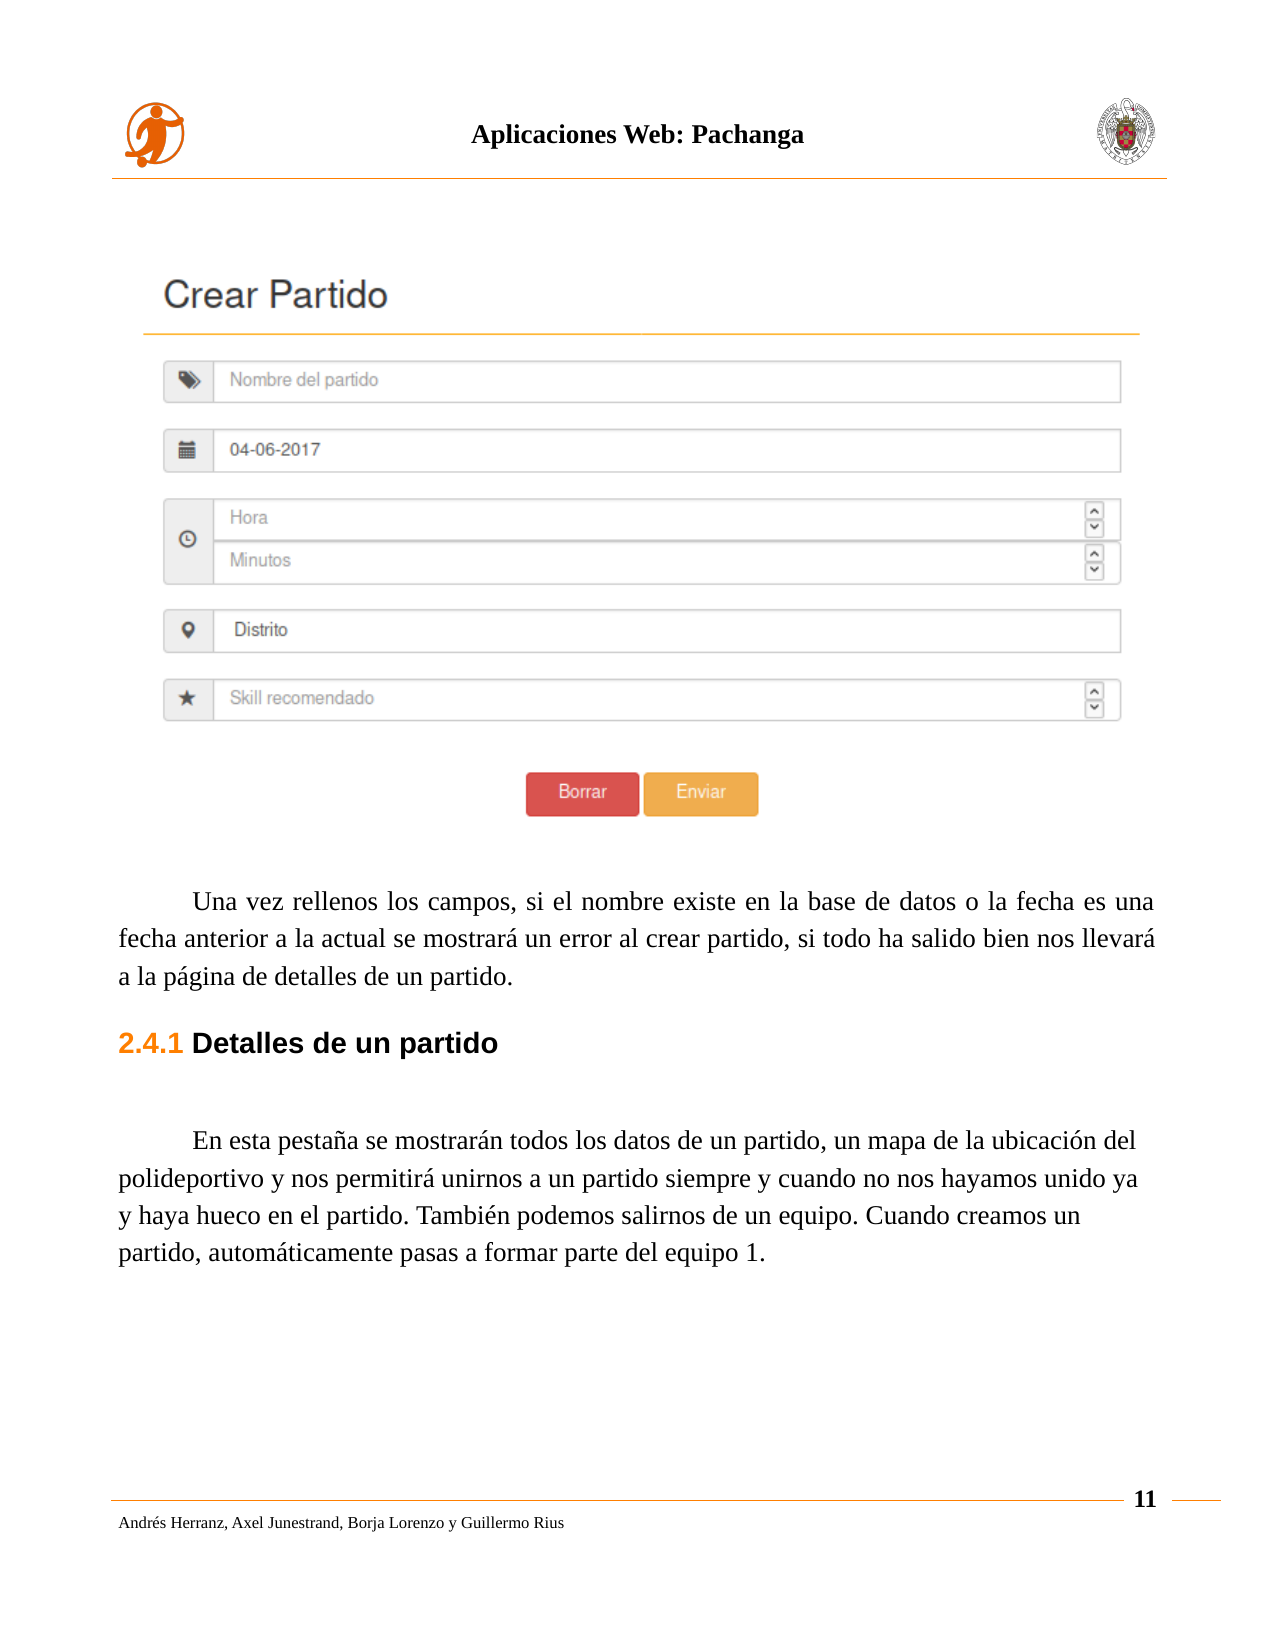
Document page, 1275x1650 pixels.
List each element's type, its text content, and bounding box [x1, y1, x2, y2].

picture [118, 94, 188, 178]
text En esta pestaña se mostrarán todos los datos de un partido, un mapa de la ubicación del polideportivo y nos permitirá unirnos a un partido siempre y cuando no nos hayamos unido ya y haya hueco en el partido. También podemos salirnos de un equipo. Cuando creamos un partido, automáticamente pasas a formar parte del equipo 1. [118, 1124, 1157, 1267]
picture [118, 230, 1157, 828]
text Una vez rellenos los campos, si el nombre existe en la base de datos o la fecha es una fecha anterior a la actual se mostrará un error al crear partido, si todo ha salido bien nos llevará a la página de detalles de un partido. [118, 885, 1157, 991]
picture [1095, 96, 1157, 167]
subtitle 2.4.1 Detalles de un partido [118, 1026, 1157, 1060]
